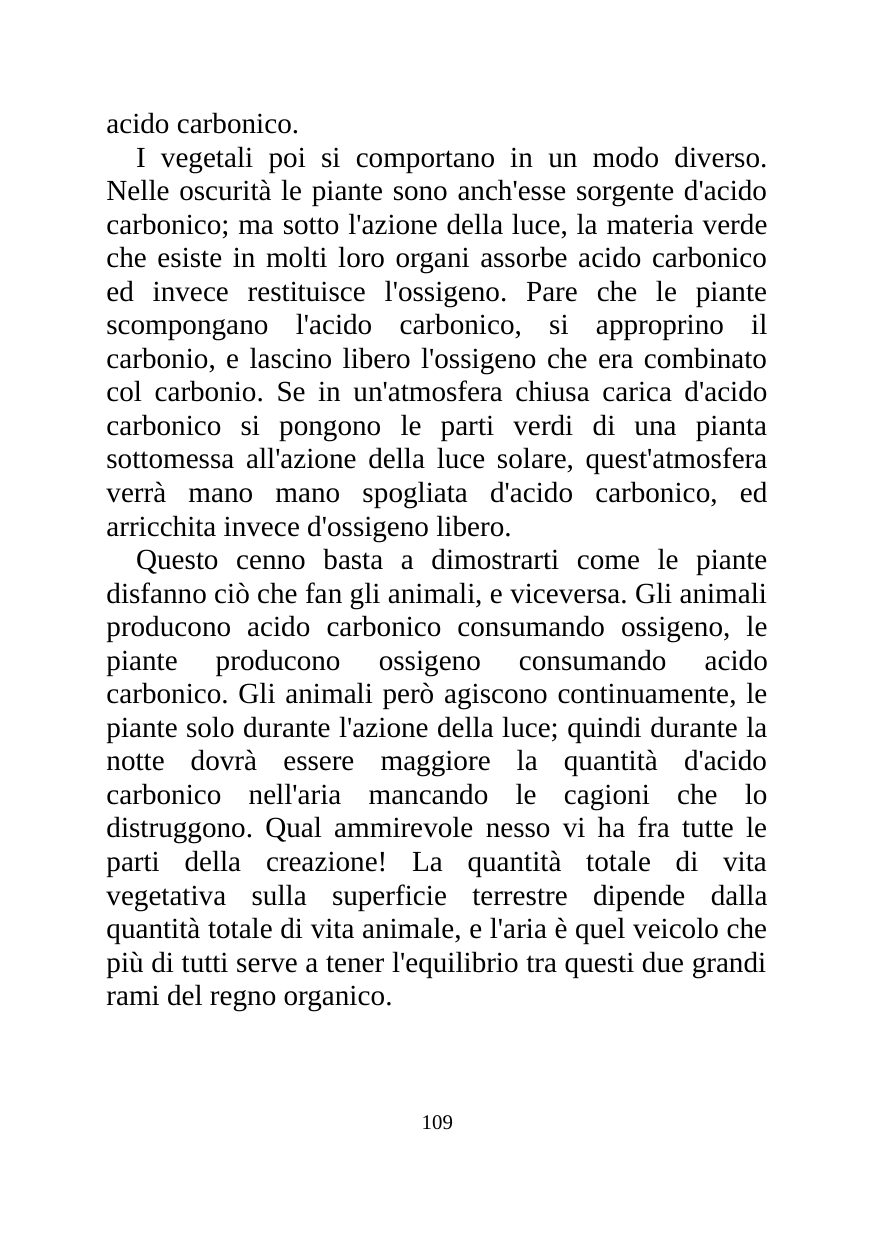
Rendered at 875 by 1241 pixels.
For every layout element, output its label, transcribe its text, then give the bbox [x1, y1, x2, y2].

text acido carbonico. [106, 106, 768, 140]
text I vegetali poi si comportano in un modo diverso. Nelle oscurità le piante sono anch'esse sorgente d'acido carbonico; ma sotto l'azione della luce, la materia verde che esiste in molti loro organi assorbe acido carbonico ed invece restituisce l'ossigeno. Pare che le piante scompongano l'acido carbonico, si approprino il carbonio, e lascino libero l'ossigeno che era combinato col carbonio. Se in un'atmosfera chiusa carica d'acido carbonico si pongono le parti verdi di una pianta sottomessa all'azione della luce solare, quest'atmosfera verrà mano mano spogliata d'acido carbonico, ed arricchita invece d'ossigeno libero. [106, 140, 768, 542]
text Questo cenno basta a dimostrarti come le piante disfanno ciò che fan gli animali, e viceversa. Gli animali producono acido carbonico consumando ossigeno, le piante producono ossigeno consumando acido carbonico. Gli animali però agiscono continuamente, le piante solo durante l'azione della luce; quindi durante la notte dovrà essere maggiore la quantità d'acido carbonico nell'aria mancando le cagioni che lo distruggono. Qual ammirevole nesso vi ha fra tutte le parti della creazione! La quantità totale di vita vegetativa sulla superficie terrestre dipende dalla quantità totale di vita animale, e l'aria è quel veicolo che più di tutti serve a tener l'equilibrio tra questi due grandi rami del regno organico. [106, 542, 768, 1012]
